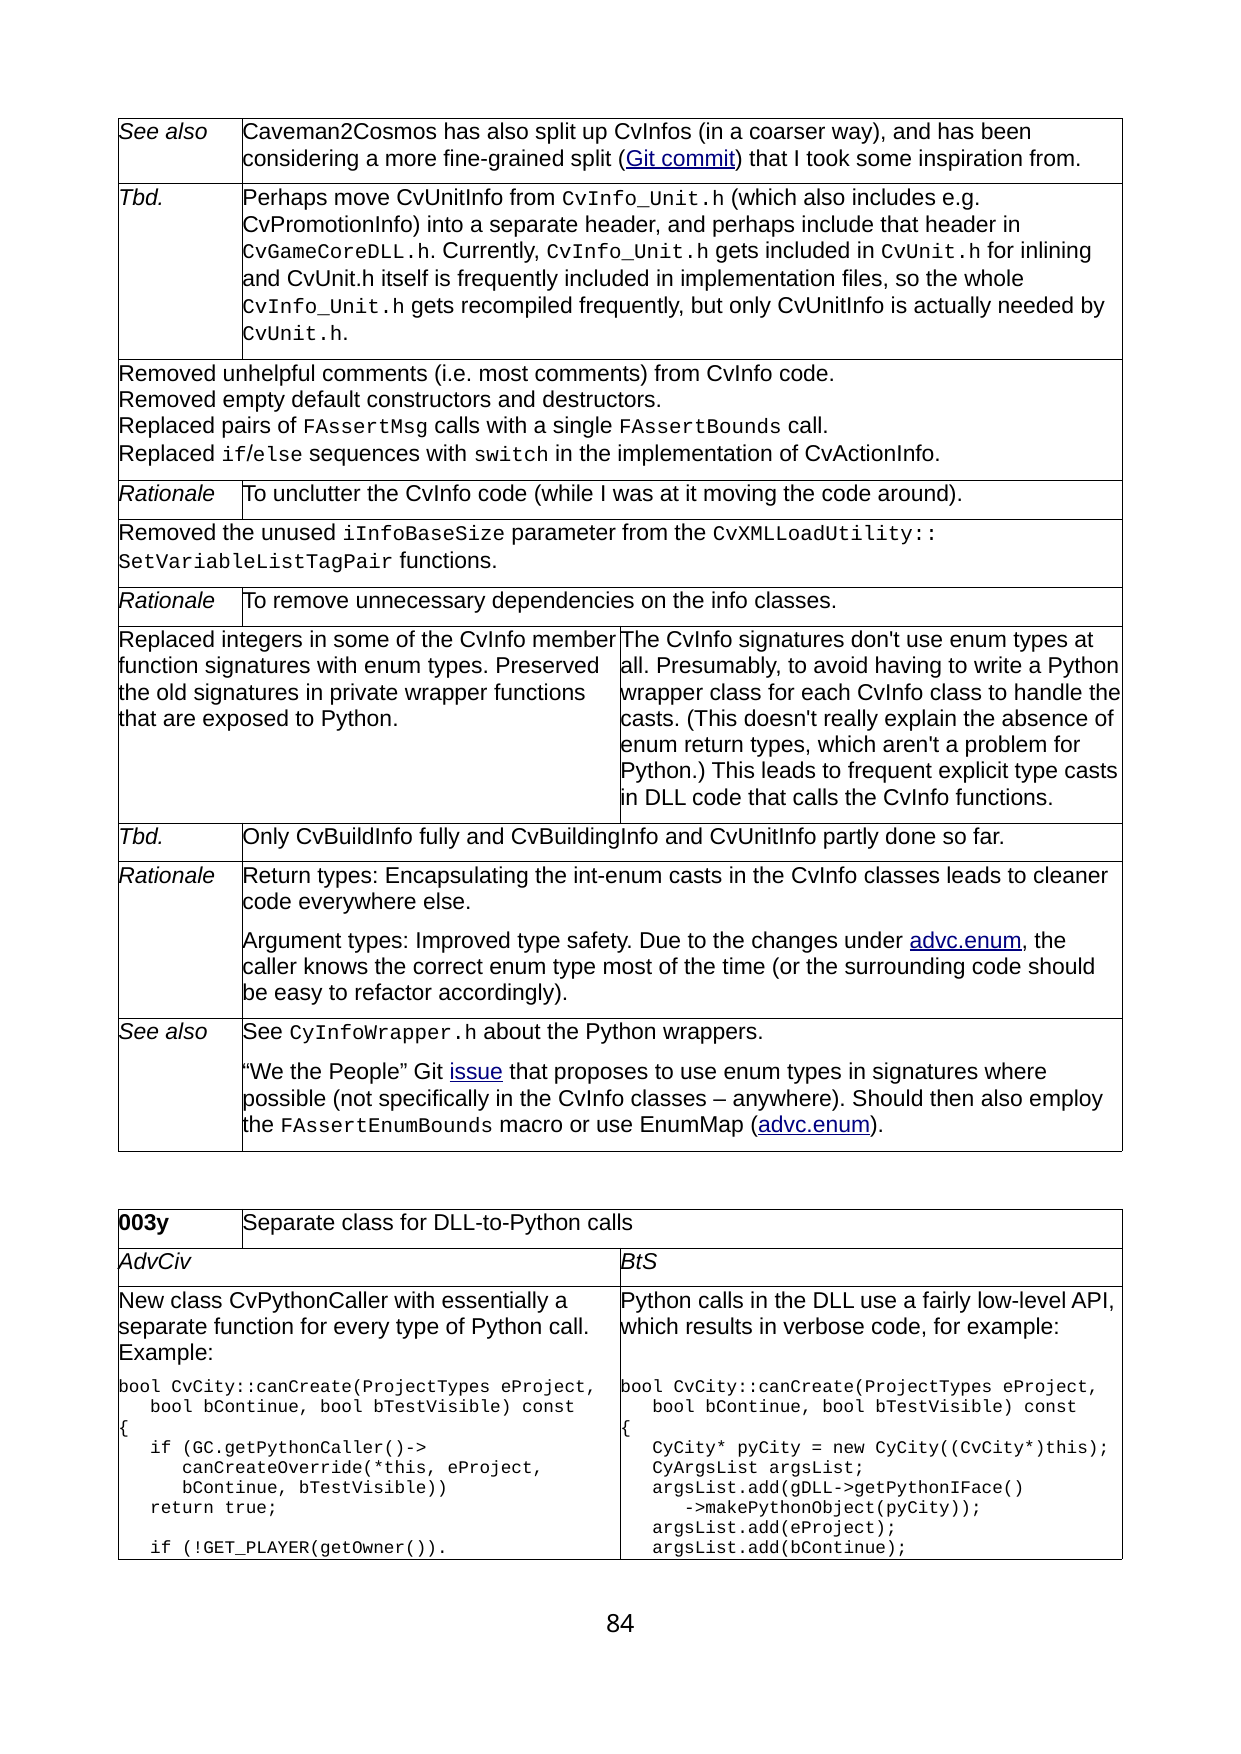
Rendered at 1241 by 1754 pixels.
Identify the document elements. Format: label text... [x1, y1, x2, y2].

table_cell See CyInfoWrapper.h about the Python wrappers. “We the People” Git issue that proposes to use enum types in signatures where possible (not specifically in the CvInfo classes – anywhere). Should then also employ the FAssertEnumBounds macro or use EnumMap (advc.enum). [243, 1019, 1122, 1151]
table_cell Replaced integers in some of the CvInfo member function signatures with enum types. Preserved the old signatures in private wrapper functions that are exposed to Python. [119, 627, 620, 823]
table_cell Python calls in the DLL use a fairly low-level API, which results in verbose code, for example: bool CvCity::canCreate(ProjectTypes eProject, bool bContinue, bool bTestVisible) const { CyCity* pyCity = new CyCity((CvCity*)this); CyArgsList argsList; argsList.add(gDLL->getPythonIFace() ->makePythonObject(pyCity)); argsList.add(eProject); argsList.add(bContinue); [621, 1287, 1122, 1559]
table_cell The CvInfo signatures don't use enum types at all. Presumably, to avoid having to write a Python wrapper class for each CvInfo class to handle the casts. (This doesn't really explain the absence of enum return types, which aren't a problem for Python.) This leads to frequent explicit type casts in DLL code that calls the CvInfo functions. [621, 627, 1122, 823]
table_cell Perhaps move CvUnitInfo from CvInfo_Unit.h (which also includes e.g. CvPromotionInfo) into a separate header, and perhaps include that header in CvGameCoreDLL.h. Currently, CvInfo_Unit.h gets included in CvUnit.h for inlining and CvUnit.h itself is frequently included in implementation files, so the whole CvInfo_Unit.h gets recompiled frequently, but only CvUnitInfo is actually needed by CvUnit.h. [243, 184, 1122, 359]
table_cell BtS [621, 1249, 1122, 1286]
table_cell See also [119, 1019, 242, 1151]
table_cell Return types: Encapsulating the int-enum casts in the CvInfo classes leads to cleaner code everywhere else. Argument types: Improved type safety. Due to the changes under advc.enum, the caller knows the correct enum type most of the time (or the surrounding code should be easy to refactor accordingly). [243, 862, 1122, 1018]
table_cell Only CvBuildInfo fully and CvBuildingInfo and CvUnitInfo partly done so far. [243, 824, 1122, 861]
table_cell Tbd. [119, 824, 242, 861]
table_cell New class CvPythonCaller with essentially a separate function for every type of Python call. Example: bool CvCity::canCreate(ProjectTypes eProject, bool bContinue, bool bTestVisible) const { if (GC.getPythonCaller()-> canCreateOverride(*this, eProject, bContinue, bTestVisible)) return true; if (!GET_PLAYER(getOwner()). [119, 1287, 620, 1559]
table_cell Rationale [119, 588, 242, 626]
table_cell Rationale [119, 481, 242, 519]
table_cell Removed unhelpful comments (i.e. most comments) from CvInfo code. Removed empty default constructors and destructors. Replaced pairs of FAssertMsg calls with a single FAssertBounds call. Replaced if/else sequences with switch in the implementation of CvActionInfo. [119, 360, 1122, 480]
table_cell Tbd. [119, 184, 242, 359]
table_cell To unclutter the CvInfo code (while I was at it moving the code around). [243, 481, 1122, 519]
table_cell Rationale [119, 862, 242, 1018]
table_cell AdvCiv [119, 1249, 620, 1286]
table_cell To remove unnecessary dependencies on the info classes. [243, 588, 1122, 626]
table_header 003y [119, 1210, 242, 1248]
table_header Separate class for DLL-to-Python calls [243, 1210, 1122, 1248]
table_cell Removed the unused iInfoBaseSize parameter from the CvXMLLoadUtility:: SetVariableListTagPair functions. [119, 520, 1122, 587]
table_cell Caveman2Cosmos has also split up CvInfos (in a coarser way), and has been considering a more fine-grained split (Git commit) that I took some inspiration from. [243, 119, 1122, 183]
table_cell See also [119, 119, 242, 183]
